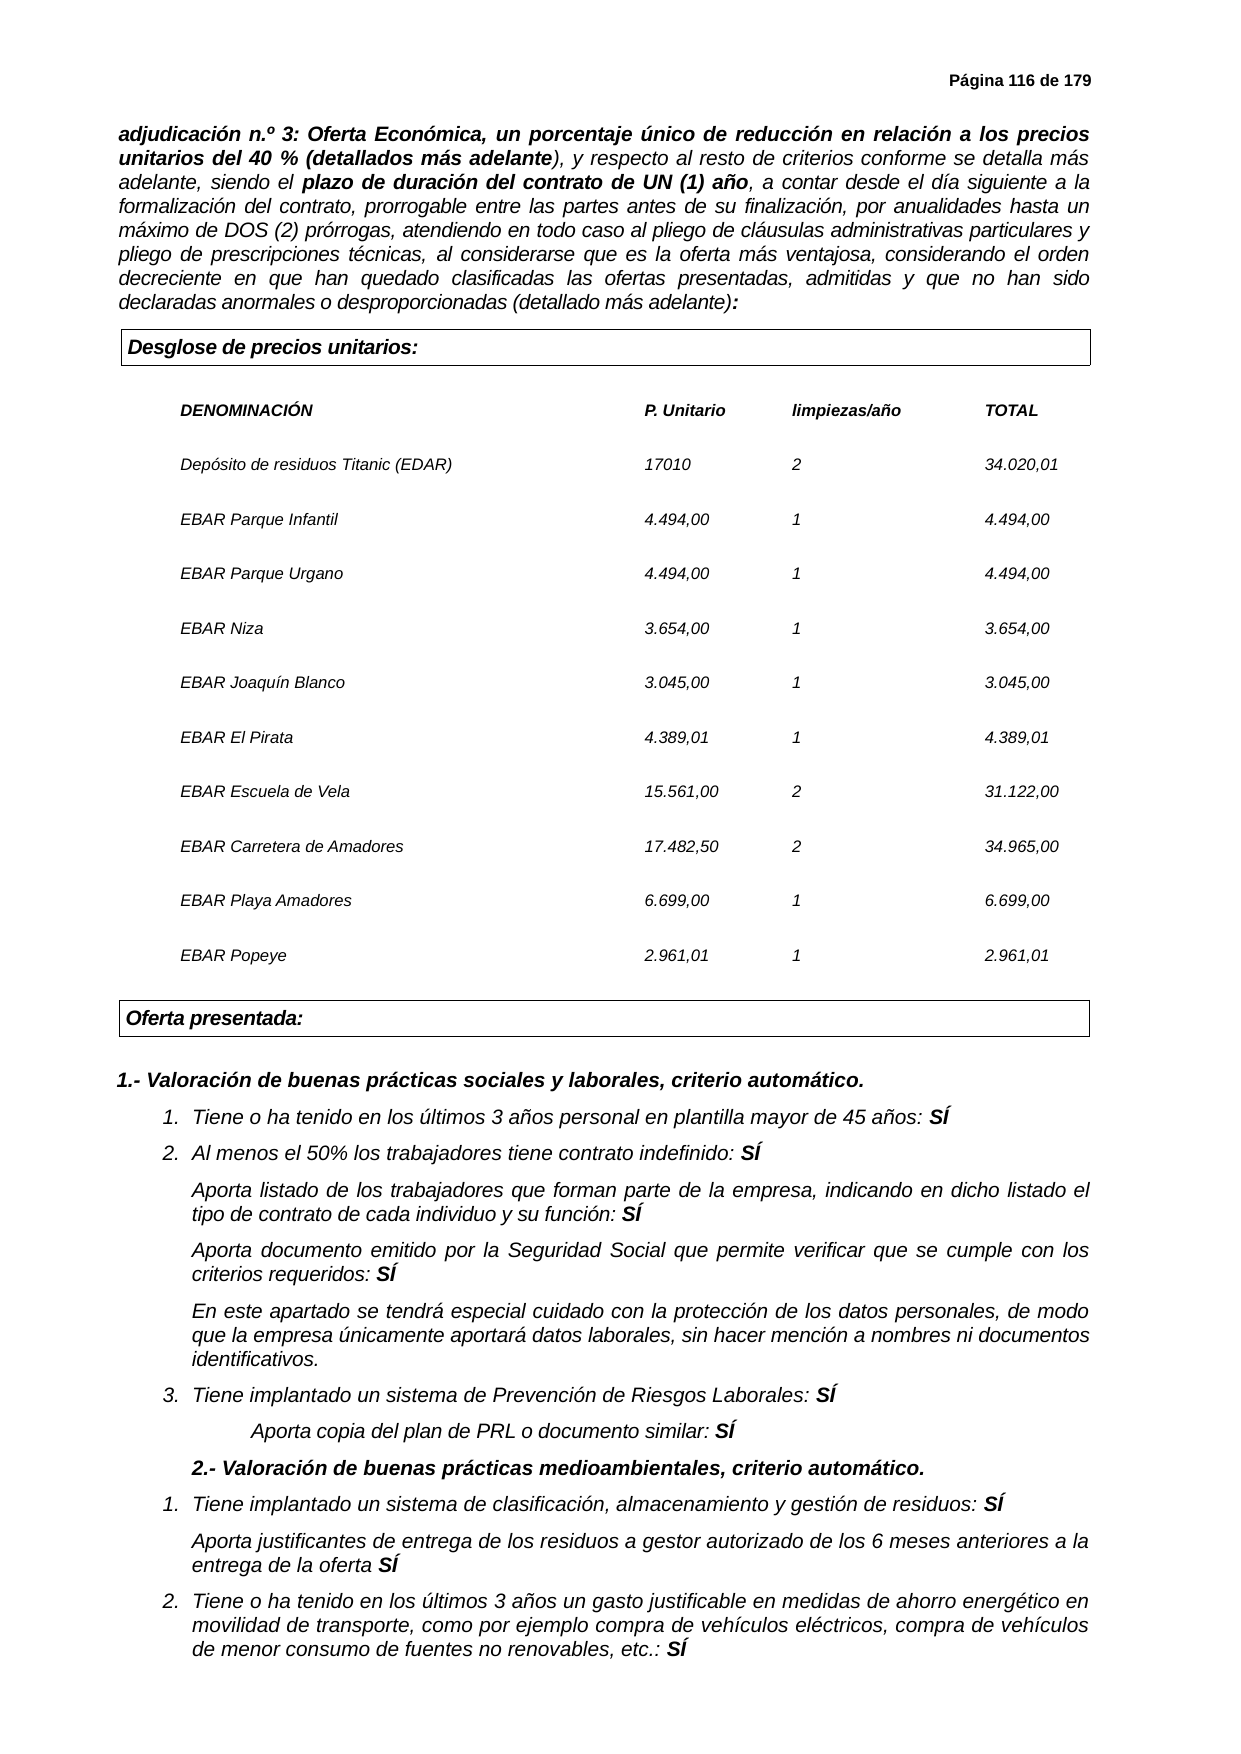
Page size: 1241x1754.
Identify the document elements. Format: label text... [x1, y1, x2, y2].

table_cell 1 [789, 670, 982, 724]
table_cell 15.561,00 [641, 779, 789, 833]
table_cell 4.389,01 [641, 725, 789, 779]
text Aporta documento emitido por la Seguridad Social que permite verificar que se cumple con los criterios requeridos: SÍ [192, 1238, 1092, 1286]
table_cell EBAR Parque Urgano [177, 561, 641, 616]
table_cell EBAR El Pirata [177, 725, 641, 779]
text 2.- Valoración de buenas prácticas medioambientales, criterio automático. [192, 1456, 1092, 1480]
table_cell 17010 [641, 452, 789, 507]
table_cell 3.654,00 [641, 616, 789, 670]
table_cell EBAR Popeye [177, 943, 641, 997]
text 1.- Valoración de buenas prácticas sociales y laborales, criterio automático. [116, 1068, 1092, 1092]
list Al menos el 50% los trabajadores tiene contrato indefinido: SÍ [162, 1141, 1092, 1165]
text Aporta listado de los trabajadores que forman parte de la empresa, indicando en dicho listado el tipo de contrato de cada individuo y su función: SÍ [192, 1178, 1092, 1226]
text adjudicación n.º 3: Oferta Económica, un porcentaje único de reducción en relación a los precios unitarios del 40 % (detallados más adelante), y respecto al resto de criterios conforme se detalla más adelante, siendo el plazo de duración del contrato de UN (1) año, a contar desde el día siguiente a la formalización del contrato, prorrogable entre las partes antes de su finalización, por anualidades hasta un máximo de DOS (2) prórrogas, atendiendo en todo caso al pliego de cláusulas administrativas particulares y pliego de prescripciones técnicas, al considerarse que es la oferta más ventajosa, considerando el orden decreciente en que han quedado clasificadas las ofertas presentadas, admitidas y que no han sido declaradas anormales o desproporcionadas (detallado más adelante): [118, 122, 1092, 314]
table_cell 3.045,00 [982, 670, 1132, 724]
table_cell 1 [789, 561, 982, 616]
table_cell 6.699,00 [982, 888, 1132, 942]
table_cell 1 [789, 725, 982, 779]
table_header Oferta presentada: [118, 997, 1092, 1068]
table_cell 4.494,00 [641, 507, 789, 561]
table_cell 6.699,00 [641, 888, 789, 942]
table_cell 4.389,01 [982, 725, 1132, 779]
table_cell Depósito de residuos Titanic (EDAR) [177, 452, 641, 507]
table_cell 2 [789, 834, 982, 888]
list Tiene implantado un sistema de Prevención de Riesgos Laborales: SÍ [162, 1383, 1092, 1407]
table_cell EBAR Escuela de Vela [177, 779, 641, 833]
table_header P. Unitario [641, 398, 789, 452]
text Aporta copia del plan de PRL o documento similar: SÍ [192, 1419, 1089, 1443]
table_cell 2 [789, 779, 982, 833]
table_cell 34.020,01 [982, 452, 1132, 507]
list Tiene o ha tenido en los últimos 3 años un gasto justificable en medidas de ahorro energético en movilidad de transporte, como por ejemplo compra de vehículos eléctricos, compra de vehículos de menor consumo de fuentes no renovables, etc.: SÍ [162, 1589, 1092, 1661]
table_header TOTAL [982, 398, 1132, 452]
table_cell 1 [789, 943, 982, 997]
table_cell 4.494,00 [641, 561, 789, 616]
table_cell EBAR Playa Amadores [177, 888, 641, 942]
table_cell 1 [789, 888, 982, 942]
table_cell 2 [789, 452, 982, 507]
table_cell EBAR Carretera de Amadores [177, 834, 641, 888]
table_cell 2.961,01 [982, 943, 1132, 997]
table_header DENOMINACIÓN [177, 398, 641, 452]
table_cell 31.122,00 [982, 779, 1132, 833]
table_cell EBAR Niza [177, 616, 641, 670]
table_cell 4.494,00 [982, 561, 1132, 616]
list Tiene o ha tenido en los últimos 3 años personal en plantilla mayor de 45 años: SÍ [162, 1105, 1092, 1129]
table_header limpiezas/año [789, 398, 982, 452]
table_cell 3.654,00 [982, 616, 1132, 670]
table_cell 17.482,50 [641, 834, 789, 888]
table_cell 1 [789, 507, 982, 561]
table_cell 34.965,00 [982, 834, 1132, 888]
text En este apartado se tendrá especial cuidado con la protección de los datos personales, de modo que la empresa únicamente aportará datos laborales, sin hacer mención a nombres ni documentos identificativos. [192, 1298, 1092, 1370]
table_cell EBAR Joaquín Blanco [177, 670, 641, 724]
table_cell 4.494,00 [982, 507, 1132, 561]
table_cell 2.961,01 [641, 943, 789, 997]
table_cell 1 [789, 616, 982, 670]
table_cell 3.045,00 [641, 670, 789, 724]
table_header Desglose de precios unitarios: [118, 326, 1093, 398]
list Tiene implantado un sistema de clasificación, almacenamiento y gestión de residuos: SÍ [162, 1492, 1092, 1516]
text Aporta justificantes de entrega de los residuos a gestor autorizado de los 6 meses anteriores a la entrega de la oferta SÍ [192, 1529, 1092, 1577]
table_cell EBAR Parque Infantil [177, 507, 641, 561]
